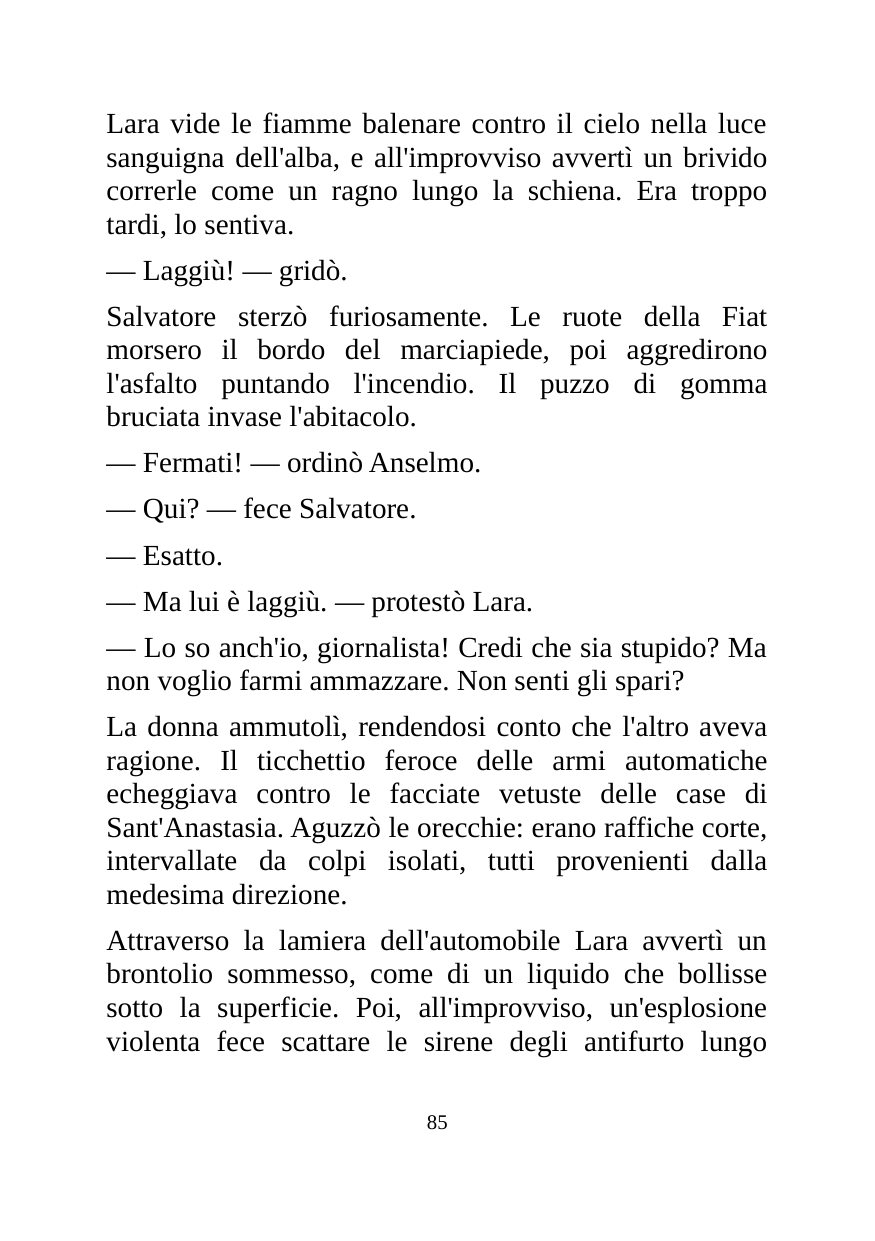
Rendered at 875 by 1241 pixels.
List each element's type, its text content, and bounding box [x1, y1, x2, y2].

text — Ma lui è laggiù. — protestò Lara. [106, 584, 768, 617]
text Attraverso la lamiera dell'automobile Lara avvertì un brontolio sommesso, come di un liquido che bollisse sotto la superficie. Poi, all'improvviso, un'esplosione violenta fece scattare le sirene degli antifurto lungo [106, 923, 768, 1057]
text — Esatto. [106, 538, 768, 571]
text La donna ammutolì, rendendosi conto che l'altro aveva ragione. Il ticchettio feroce delle armi automatiche echeggiava contro le facciate vetuste delle case di Sant'Anastasia. Aguzzò le orecchie: erano raffiche corte, intervallate da colpi isolati, tutti provenienti dalla medesima direzione. [106, 709, 768, 911]
text — Lo so anch'io, giornalista! Credi che sia stupido? Ma non voglio farmi ammazzare. Non senti gli spari? [106, 630, 768, 697]
text — Qui? — fece Salvatore. [106, 492, 768, 525]
text Lara vide le fiamme balenare contro il cielo nella luce sanguigna dell'alba, e all'improvviso avvertì un brivido correrle come un ragno lungo la schiena. Era troppo tardi, lo sentiva. [106, 106, 768, 240]
text Salvatore sterzò furiosamente. Le ruote della Fiat morsero il bordo del marciapiede, poi aggredirono l'asfalto puntando l'incendio. Il puzzo di gomma bruciata invase l'abitacolo. [106, 299, 768, 433]
text — Fermati! — ordinò Anselmo. [106, 446, 768, 479]
text — Laggiù! — gridò. [106, 253, 768, 286]
